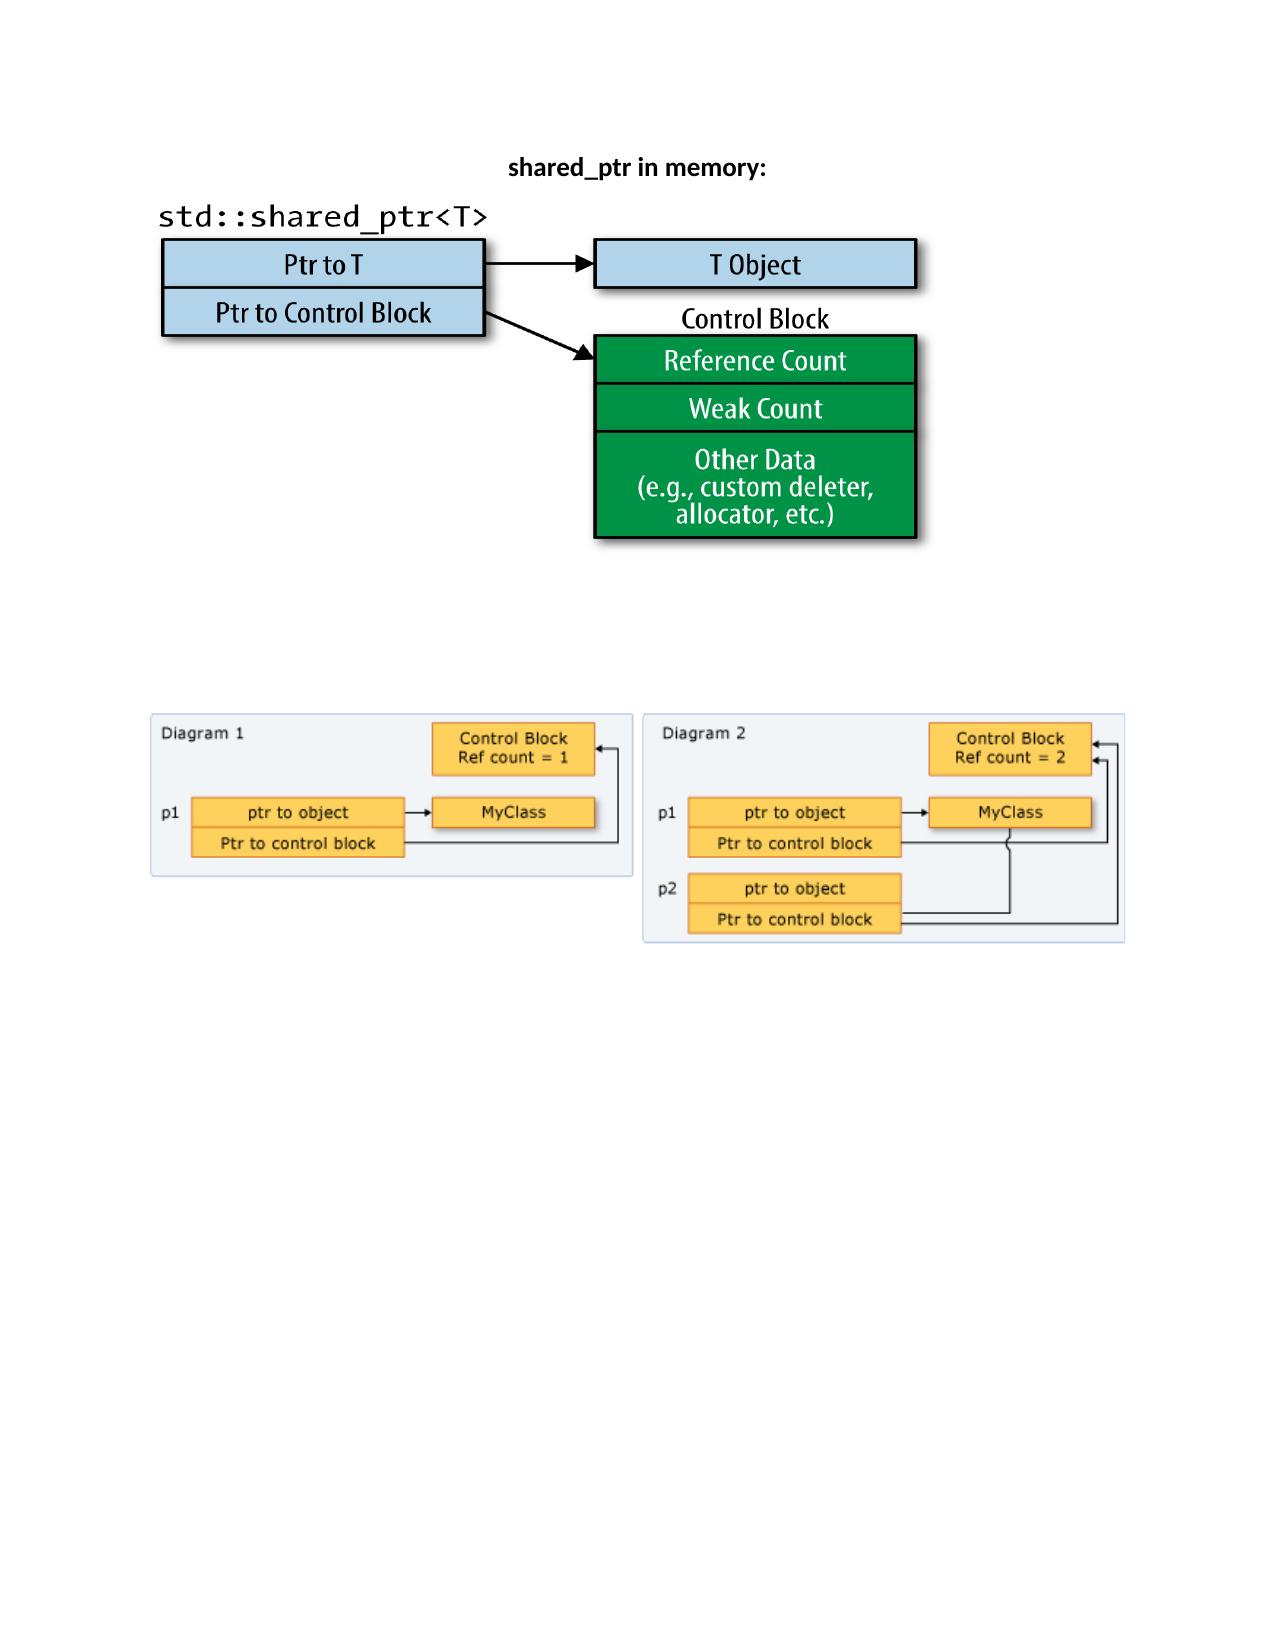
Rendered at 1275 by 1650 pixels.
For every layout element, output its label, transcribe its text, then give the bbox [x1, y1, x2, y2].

text shared_ptr in memory: [150, 150, 1125, 183]
